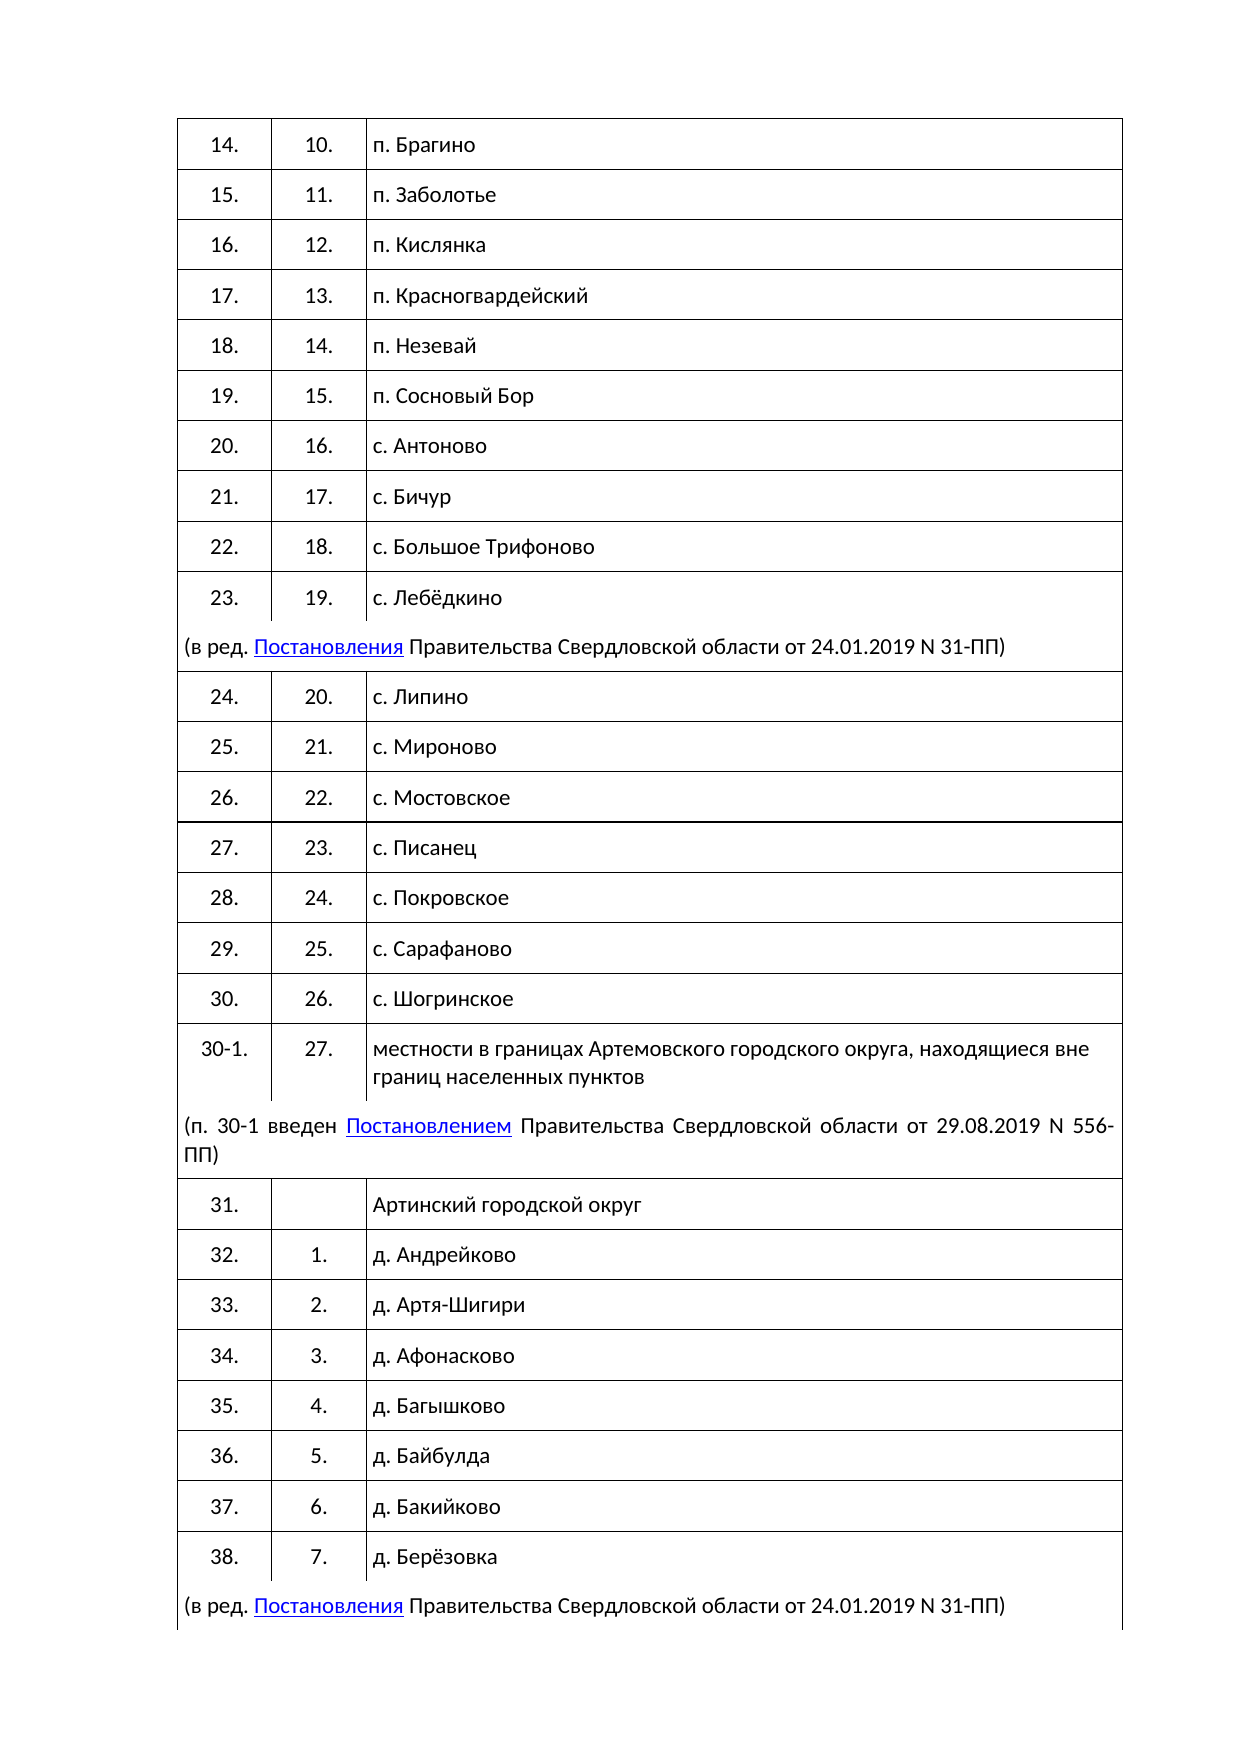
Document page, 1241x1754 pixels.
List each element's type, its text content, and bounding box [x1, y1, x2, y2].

table_cell с. Бичур [367, 471, 1122, 521]
table_cell 18. [178, 320, 271, 370]
table_cell с. Сарафаново [367, 923, 1122, 972]
table_cell 17. [178, 270, 271, 319]
table_cell 23. [272, 823, 366, 872]
table_cell 38. [178, 1532, 271, 1581]
table_cell с. Мироново [367, 722, 1122, 771]
table_cell 28. [178, 873, 271, 922]
table_cell 27. [272, 1024, 366, 1101]
table_cell 17. [272, 471, 366, 521]
table_cell 29. [178, 923, 271, 972]
table_cell д. Афонасково [367, 1330, 1122, 1379]
table_cell 26. [178, 772, 271, 821]
table_cell Артинский городской округ [367, 1179, 1122, 1229]
table_cell местности в границах Артемовского городского округа, находящиеся вне границ населенных пунктов [367, 1024, 1122, 1101]
table_cell 37. [178, 1481, 271, 1531]
table_cell 22. [272, 772, 366, 821]
table_cell 6. [272, 1481, 366, 1531]
table_cell 12. [272, 220, 366, 269]
table_cell 18. [272, 522, 366, 571]
table_cell с. Антоново [367, 421, 1122, 470]
table_cell 15. [272, 371, 366, 420]
table_cell 2. [272, 1280, 366, 1329]
table_cell 24. [178, 672, 271, 721]
table_cell 21. [178, 471, 271, 521]
table_cell 11. [272, 170, 366, 219]
table_cell с. Липино [367, 672, 1122, 721]
table_cell д. Андрейково [367, 1230, 1122, 1279]
table_cell 13. [272, 270, 366, 319]
table_cell 33. [178, 1280, 271, 1329]
table_cell [272, 1179, 366, 1229]
table_cell д. Берёзовка [367, 1532, 1122, 1581]
table_cell п. Брагино [367, 119, 1122, 168]
table_cell 30-1. [178, 1024, 271, 1101]
table_cell 26. [272, 974, 366, 1023]
table_cell 19. [178, 371, 271, 420]
table_cell 7. [272, 1532, 366, 1581]
table_cell с. Покровское [367, 873, 1122, 922]
table_cell 3. [272, 1330, 366, 1379]
table_cell (п. 30-1 введен Постановлением Правительства Свердловской области от 29.08.2019 N 556-ПП) [178, 1101, 1122, 1178]
table_cell 34. [178, 1330, 271, 1379]
table_cell п. Сосновый Бор [367, 371, 1122, 420]
table_cell 20. [178, 421, 271, 470]
table_cell 15. [178, 170, 271, 219]
table_cell д. Артя-Шигири [367, 1280, 1122, 1329]
table_cell 21. [272, 722, 366, 771]
table_cell 35. [178, 1381, 271, 1430]
table_cell д. Байбулда [367, 1431, 1122, 1480]
table_cell п. Заболотье [367, 170, 1122, 219]
table_cell с. Мостовское [367, 772, 1122, 821]
table_cell 22. [178, 522, 271, 571]
table_cell п. Кислянка [367, 220, 1122, 269]
table_cell с. Шогринское [367, 974, 1122, 1023]
table_cell 14. [178, 119, 271, 168]
table_cell 19. [272, 572, 366, 621]
table_cell 25. [272, 923, 366, 972]
table_cell 32. [178, 1230, 271, 1279]
table_cell 14. [272, 320, 366, 370]
table_cell (в ред. Постановления Правительства Свердловской области от 24.01.2019 N 31-ПП) [178, 1581, 1122, 1630]
table_cell 10. [272, 119, 366, 168]
table_cell 27. [178, 823, 271, 872]
table_cell с. Писанец [367, 823, 1122, 872]
table_cell п. Красногвардейский [367, 270, 1122, 319]
table_cell 5. [272, 1431, 366, 1480]
table_cell 16. [272, 421, 366, 470]
table_cell 16. [178, 220, 271, 269]
table_cell (в ред. Постановления Правительства Свердловской области от 24.01.2019 N 31-ПП) [178, 621, 1122, 671]
table_cell 23. [178, 572, 271, 621]
table_cell 4. [272, 1381, 366, 1430]
table_cell с. Большое Трифоново [367, 522, 1122, 571]
table_cell п. Незевай [367, 320, 1122, 370]
table_cell 20. [272, 672, 366, 721]
table_cell 31. [178, 1179, 271, 1229]
table_cell 1. [272, 1230, 366, 1279]
table_cell 24. [272, 873, 366, 922]
table_cell д. Багышково [367, 1381, 1122, 1430]
table_cell 25. [178, 722, 271, 771]
table_cell д. Бакийково [367, 1481, 1122, 1531]
table_cell 30. [178, 974, 271, 1023]
table_cell с. Лебёдкино [367, 572, 1122, 621]
table_cell 36. [178, 1431, 271, 1480]
